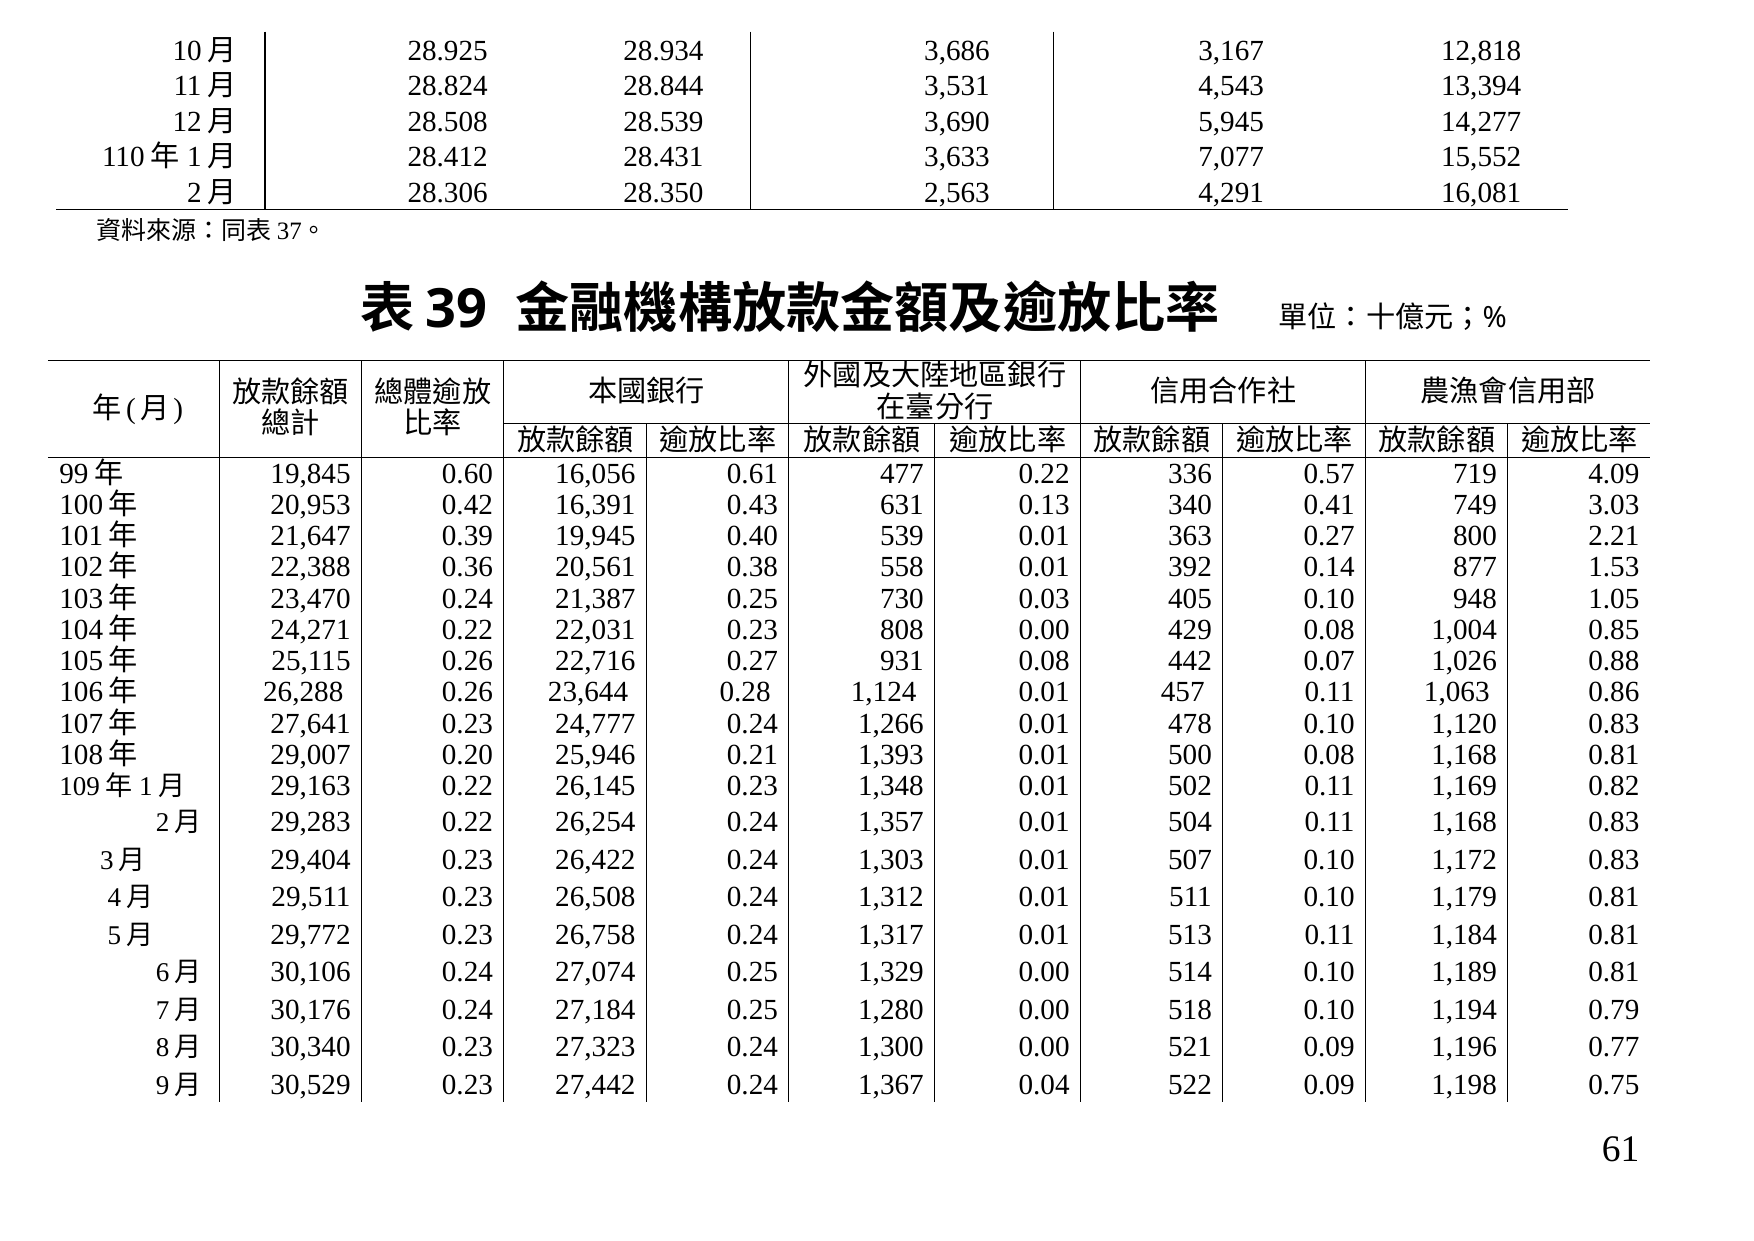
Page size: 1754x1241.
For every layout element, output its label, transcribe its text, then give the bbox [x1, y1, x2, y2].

table_cell 0.24 [647, 839, 788, 877]
table_cell 2月 [56, 173, 264, 209]
table_cell 24,271 [220, 614, 361, 646]
table_cell 0.01 [935, 552, 1080, 583]
table_cell 26,145 [504, 771, 646, 802]
table_cell 0.25 [647, 989, 788, 1027]
table_cell 逾放比率 [1223, 424, 1365, 457]
table_cell 1,172 [1366, 839, 1507, 877]
table_cell 106年 [48, 677, 219, 708]
table_cell 13,394 [1311, 67, 1568, 102]
table_cell 逾放比率 [647, 424, 788, 457]
table_cell 23,470 [220, 583, 361, 614]
table_cell 30,106 [220, 952, 361, 989]
table_cell 29,511 [220, 877, 361, 914]
table_cell 0.01 [935, 802, 1080, 839]
table_cell 0.24 [647, 1027, 788, 1064]
table_header 農漁會信用部 [1366, 361, 1650, 423]
table_cell 0.01 [935, 771, 1080, 802]
table_cell 0.08 [1223, 614, 1365, 646]
table_cell 0.81 [1508, 952, 1650, 989]
table_cell 7,077 [1054, 138, 1311, 173]
table_cell 5,945 [1054, 103, 1311, 138]
table_cell 1.53 [1508, 552, 1650, 583]
table_cell 8月 [48, 1027, 219, 1064]
table_cell 0.24 [647, 708, 788, 739]
table_cell 23,644 [504, 677, 646, 708]
table_cell 507 [1081, 839, 1222, 877]
table_cell 3,690 [751, 103, 1053, 138]
table_cell 477 [789, 458, 934, 489]
table_cell 2月 [48, 802, 219, 839]
table_cell 0.10 [1223, 877, 1365, 914]
table_cell 0.00 [935, 1027, 1080, 1064]
table_cell 0.24 [647, 802, 788, 839]
table_cell 0.43 [647, 489, 788, 521]
table_cell 19,845 [220, 458, 361, 489]
table_cell 0.01 [935, 521, 1080, 552]
table_cell 102年 [48, 552, 219, 583]
table_cell 26,508 [504, 877, 646, 914]
table_cell 1,168 [1366, 739, 1507, 771]
table_cell 500 [1081, 739, 1222, 771]
table_cell 0.88 [1508, 646, 1650, 677]
table_cell 24,777 [504, 708, 646, 739]
table_cell 539 [789, 521, 934, 552]
table_cell 28.350 [535, 173, 750, 209]
subtitle 表39 金融機構放款金額及逾放比率 單位：十億元；% [59, 247, 1639, 360]
table_cell 0.14 [1223, 552, 1365, 583]
table_cell 0.23 [362, 839, 503, 877]
table_cell 3,686 [751, 32, 1053, 67]
table_cell 730 [789, 583, 934, 614]
table_cell 22,716 [504, 646, 646, 677]
table_cell 514 [1081, 952, 1222, 989]
table_cell 12月 [56, 103, 264, 138]
table_header 總體逾放比率 [362, 361, 503, 457]
table_cell 104年 [48, 614, 219, 646]
table_cell 28.306 [266, 173, 534, 209]
table_cell 27,323 [504, 1027, 646, 1064]
table_cell 20,561 [504, 552, 646, 583]
table_cell 0.01 [935, 877, 1080, 914]
table_cell 1,348 [789, 771, 934, 802]
table_cell 808 [789, 614, 934, 646]
table_cell 1,312 [789, 877, 934, 914]
table_cell 30,529 [220, 1064, 361, 1102]
table_cell 0.79 [1508, 989, 1650, 1027]
table_cell 502 [1081, 771, 1222, 802]
table_cell 1,198 [1366, 1064, 1507, 1102]
table_cell 4,543 [1054, 67, 1311, 102]
table_cell 0.04 [935, 1064, 1080, 1102]
table_cell 442 [1081, 646, 1222, 677]
table_cell 16,081 [1311, 173, 1568, 209]
table_cell 6月 [48, 952, 219, 989]
table_cell 513 [1081, 914, 1222, 952]
table_cell 0.27 [647, 646, 788, 677]
table_cell 3,531 [751, 67, 1053, 102]
table_cell 0.13 [935, 489, 1080, 521]
table_cell 0.11 [1223, 771, 1365, 802]
table_cell 1,303 [789, 839, 934, 877]
table_cell 0.01 [935, 677, 1080, 708]
table_cell 0.11 [1223, 677, 1365, 708]
table_cell 放款餘額 [504, 424, 646, 457]
table_cell 0.10 [1223, 708, 1365, 739]
table_cell 12,818 [1311, 32, 1568, 67]
table_cell 3.03 [1508, 489, 1650, 521]
table_cell 1,004 [1366, 614, 1507, 646]
table_cell 0.22 [362, 771, 503, 802]
table_cell 0.24 [647, 877, 788, 914]
table_cell 3月 [48, 839, 219, 877]
table_cell 0.23 [362, 708, 503, 739]
table_cell 26,422 [504, 839, 646, 877]
table_cell 340 [1081, 489, 1222, 521]
table_cell 0.24 [362, 952, 503, 989]
table_cell 0.00 [935, 952, 1080, 989]
table_cell 27,184 [504, 989, 646, 1027]
table_cell 4.09 [1508, 458, 1650, 489]
table_cell 0.22 [935, 458, 1080, 489]
table_cell 1,280 [789, 989, 934, 1027]
table_cell 522 [1081, 1064, 1222, 1102]
table_cell 19,945 [504, 521, 646, 552]
table_cell 0.61 [647, 458, 788, 489]
table_cell 29,283 [220, 802, 361, 839]
table_cell 21,387 [504, 583, 646, 614]
table_cell 1.05 [1508, 583, 1650, 614]
table_cell 0.10 [1223, 952, 1365, 989]
table_header 本國銀行 [504, 361, 788, 423]
table_header 年(月) [48, 361, 219, 457]
table_cell 5月 [48, 914, 219, 952]
table_cell 0.07 [1223, 646, 1365, 677]
table_cell 0.23 [362, 877, 503, 914]
table_cell 0.24 [647, 914, 788, 952]
table_cell 457 [1081, 677, 1222, 708]
table_cell 1,179 [1366, 877, 1507, 914]
table_cell 4,291 [1054, 173, 1311, 209]
table_cell 0.01 [935, 839, 1080, 877]
table_cell 0.40 [647, 521, 788, 552]
table_cell 1,124 [789, 677, 934, 708]
table_cell 0.11 [1223, 914, 1365, 952]
table_cell 0.25 [647, 952, 788, 989]
table_cell 29,163 [220, 771, 361, 802]
table_cell 26,254 [504, 802, 646, 839]
table_cell 0.41 [1223, 489, 1365, 521]
table_cell 0.01 [935, 739, 1080, 771]
table_cell 101年 [48, 521, 219, 552]
table_cell 0.24 [362, 583, 503, 614]
table_cell 3,167 [1054, 32, 1311, 67]
table_cell 2,563 [751, 173, 1053, 209]
table_cell 28.824 [266, 67, 534, 102]
table_cell 1,300 [789, 1027, 934, 1064]
table_cell 放款餘額 [789, 424, 934, 457]
table_cell 521 [1081, 1027, 1222, 1064]
table_cell 1,329 [789, 952, 934, 989]
table_cell 25,115 [220, 646, 361, 677]
table_cell 0.83 [1508, 802, 1650, 839]
table_cell 0.77 [1508, 1027, 1650, 1064]
table_cell 1,184 [1366, 914, 1507, 952]
table_cell 0.81 [1508, 914, 1650, 952]
table_header 信用合作社 [1081, 361, 1365, 423]
table_cell 28.934 [535, 32, 750, 67]
table_cell 1,194 [1366, 989, 1507, 1027]
table_cell 15,552 [1311, 138, 1568, 173]
table_cell 20,953 [220, 489, 361, 521]
text 資料來源：同表37。 [59, 210, 1639, 247]
table_cell 931 [789, 646, 934, 677]
table_cell 0.82 [1508, 771, 1650, 802]
table_cell 948 [1366, 583, 1507, 614]
table_cell 0.26 [362, 646, 503, 677]
table_cell 0.10 [1223, 839, 1365, 877]
table_cell 28.539 [535, 103, 750, 138]
table_cell 26,288 [220, 677, 361, 708]
table_cell 26,758 [504, 914, 646, 952]
table_cell 518 [1081, 989, 1222, 1027]
table_cell 0.60 [362, 458, 503, 489]
table_cell 27,641 [220, 708, 361, 739]
table_cell 504 [1081, 802, 1222, 839]
table_cell 749 [1366, 489, 1507, 521]
table_cell 0.85 [1508, 614, 1650, 646]
table_cell 0.21 [647, 739, 788, 771]
table_cell 放款餘額 [1366, 424, 1507, 457]
table_cell 0.25 [647, 583, 788, 614]
table_cell 28.508 [266, 103, 534, 138]
table_cell 0.81 [1508, 739, 1650, 771]
table_cell 0.23 [647, 614, 788, 646]
table_cell 108年 [48, 739, 219, 771]
table_cell 0.24 [647, 1064, 788, 1102]
table_cell 0.08 [1223, 739, 1365, 771]
table_cell 25,946 [504, 739, 646, 771]
table_cell 105年 [48, 646, 219, 677]
table_cell 405 [1081, 583, 1222, 614]
table_cell 0.86 [1508, 677, 1650, 708]
table_cell 0.83 [1508, 708, 1650, 739]
table_cell 0.23 [647, 771, 788, 802]
table_cell 28.925 [266, 32, 534, 67]
table_cell 1,196 [1366, 1027, 1507, 1064]
table_cell 4月 [48, 877, 219, 914]
table_cell 0.28 [647, 677, 788, 708]
table_cell 363 [1081, 521, 1222, 552]
table_cell 22,031 [504, 614, 646, 646]
table_cell 1,120 [1366, 708, 1507, 739]
table_header 外國及大陸地區銀行在臺分行 [789, 361, 1080, 423]
table_cell 0.75 [1508, 1064, 1650, 1102]
table_cell 1,026 [1366, 646, 1507, 677]
table_cell 27,442 [504, 1064, 646, 1102]
table_cell 0.38 [647, 552, 788, 583]
table_cell 0.08 [935, 646, 1080, 677]
table_cell 16,391 [504, 489, 646, 521]
table_cell 0.23 [362, 914, 503, 952]
table_cell 28.431 [535, 138, 750, 173]
table_cell 21,647 [220, 521, 361, 552]
table_cell 109年 1月 [48, 771, 219, 802]
table_cell 3,633 [751, 138, 1053, 173]
table_cell 0.81 [1508, 877, 1650, 914]
table_cell 100年 [48, 489, 219, 521]
table_cell 30,176 [220, 989, 361, 1027]
table_cell 0.36 [362, 552, 503, 583]
table_cell 1,266 [789, 708, 934, 739]
table_header 放款餘額總計 [220, 361, 361, 457]
table_cell 28.844 [535, 67, 750, 102]
table_cell 800 [1366, 521, 1507, 552]
table_cell 1,367 [789, 1064, 934, 1102]
table_cell 0.23 [362, 1027, 503, 1064]
table_cell 0.26 [362, 677, 503, 708]
table_cell 14,277 [1311, 103, 1568, 138]
table_cell 0.22 [362, 614, 503, 646]
table_cell 1,189 [1366, 952, 1507, 989]
table_cell 0.39 [362, 521, 503, 552]
table_cell 27,074 [504, 952, 646, 989]
table_cell 1,317 [789, 914, 934, 952]
table_cell 0.83 [1508, 839, 1650, 877]
table_cell 逾放比率 [935, 424, 1080, 457]
table_cell 0.09 [1223, 1064, 1365, 1102]
table_cell 16,056 [504, 458, 646, 489]
table_cell 29,404 [220, 839, 361, 877]
table_cell 0.23 [362, 1064, 503, 1102]
table_cell 30,340 [220, 1027, 361, 1064]
table_cell 1,393 [789, 739, 934, 771]
table_cell 2.21 [1508, 521, 1650, 552]
table_cell 103年 [48, 583, 219, 614]
table_cell 10月 [56, 32, 264, 67]
table_cell 0.10 [1223, 583, 1365, 614]
table_cell 0.11 [1223, 802, 1365, 839]
table_cell 107年 [48, 708, 219, 739]
table_cell 11月 [56, 67, 264, 102]
table_cell 22,388 [220, 552, 361, 583]
table_cell 1,357 [789, 802, 934, 839]
table_cell 0.10 [1223, 989, 1365, 1027]
table_cell 429 [1081, 614, 1222, 646]
table_cell 511 [1081, 877, 1222, 914]
table_cell 0.20 [362, 739, 503, 771]
table_cell 336 [1081, 458, 1222, 489]
table_cell 558 [789, 552, 934, 583]
table_cell 0.01 [935, 708, 1080, 739]
table_cell 0.24 [362, 989, 503, 1027]
table_cell 1,168 [1366, 802, 1507, 839]
table_cell 1,169 [1366, 771, 1507, 802]
table_cell 478 [1081, 708, 1222, 739]
table_cell 0.00 [935, 989, 1080, 1027]
table_cell 1,063 [1366, 677, 1507, 708]
table_cell 逾放比率 [1508, 424, 1650, 457]
table_cell 631 [789, 489, 934, 521]
table_cell 0.03 [935, 583, 1080, 614]
table_cell 0.22 [362, 802, 503, 839]
table_cell 392 [1081, 552, 1222, 583]
table_cell 7月 [48, 989, 219, 1027]
table_cell 29,007 [220, 739, 361, 771]
table_cell 99年 [48, 458, 219, 489]
table_cell 9月 [48, 1064, 219, 1102]
table_cell 0.01 [935, 914, 1080, 952]
table_cell 719 [1366, 458, 1507, 489]
table_cell 放款餘額 [1081, 424, 1222, 457]
table_cell 28.412 [266, 138, 534, 173]
table_cell 0.09 [1223, 1027, 1365, 1064]
table_cell 0.27 [1223, 521, 1365, 552]
table_cell 29,772 [220, 914, 361, 952]
table_cell 0.57 [1223, 458, 1365, 489]
table_cell 0.42 [362, 489, 503, 521]
table_cell 110年 1月 [56, 138, 264, 173]
table_cell 0.00 [935, 614, 1080, 646]
table_cell 877 [1366, 552, 1507, 583]
